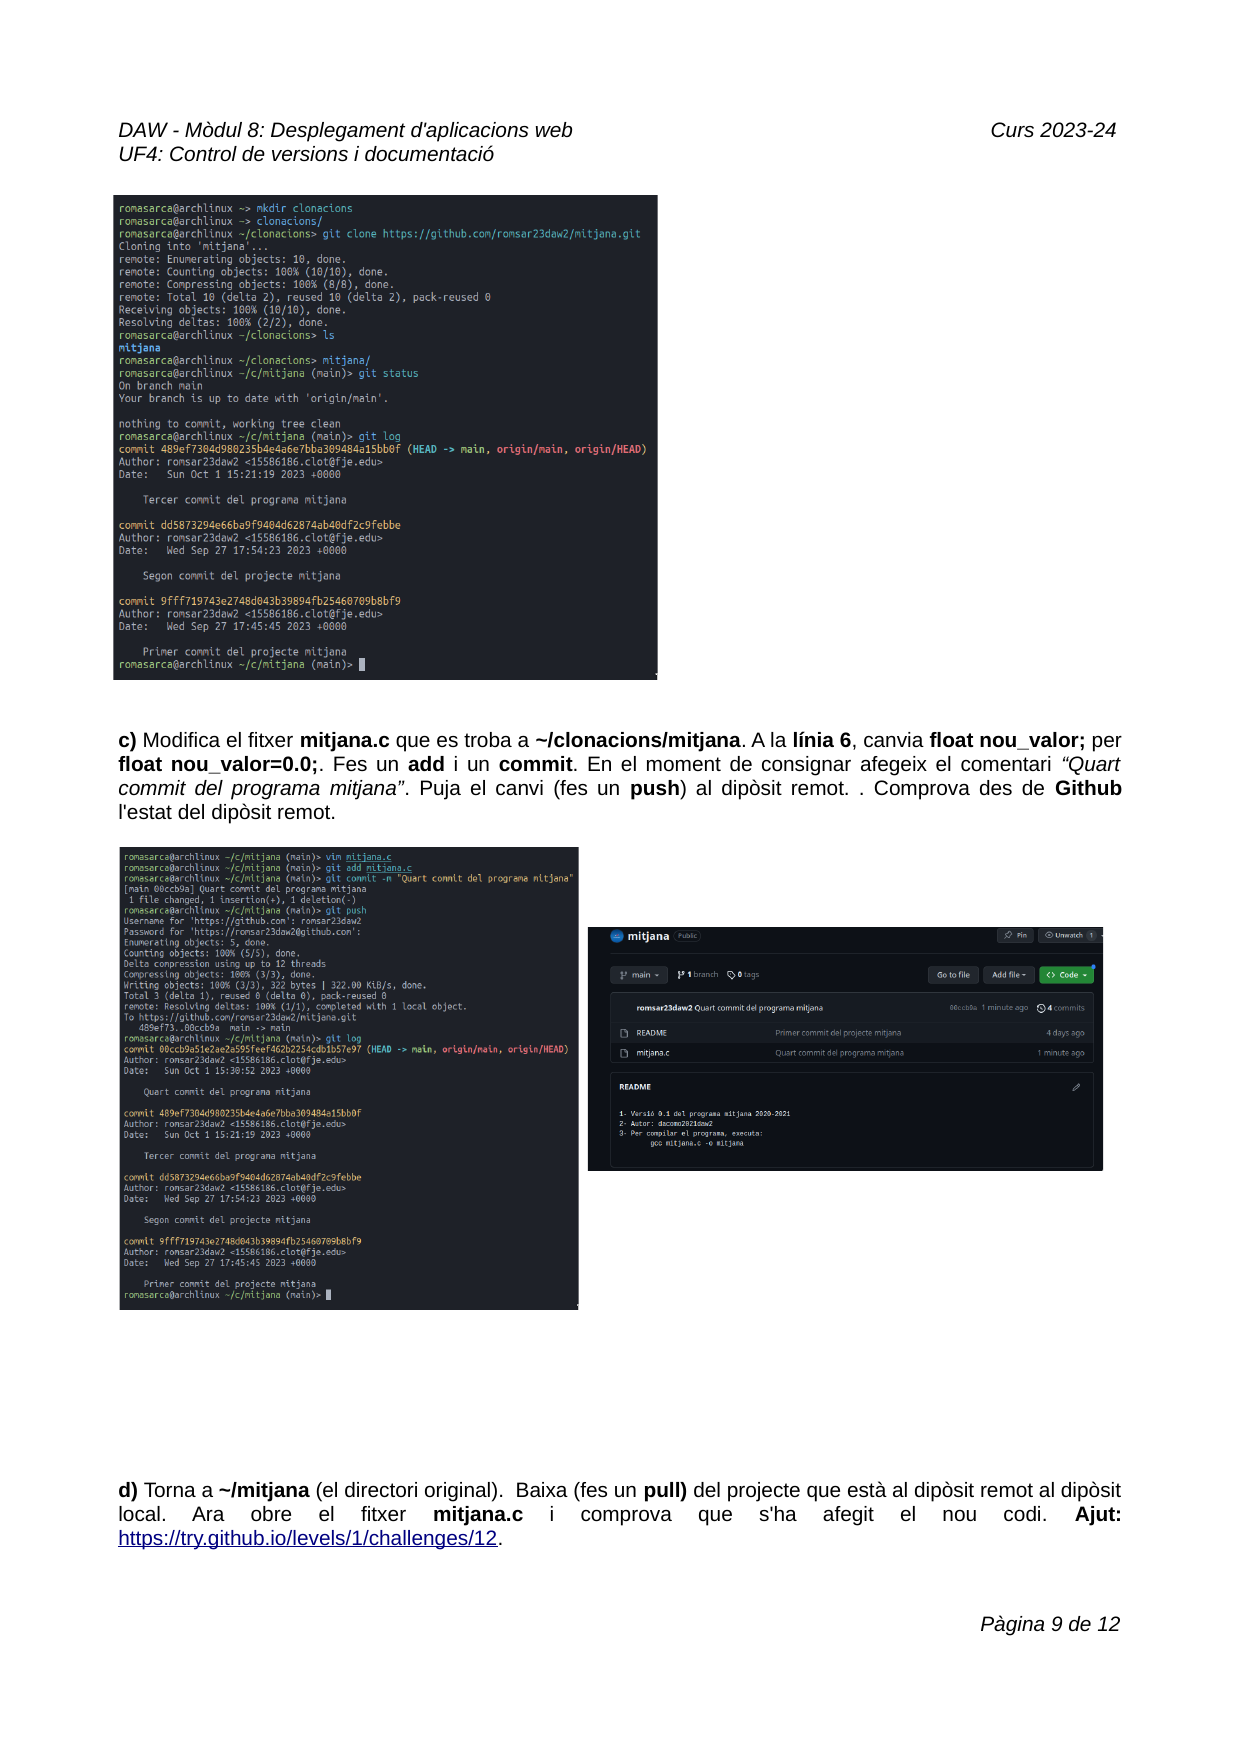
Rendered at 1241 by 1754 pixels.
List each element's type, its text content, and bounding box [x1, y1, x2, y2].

picture [587, 927, 1104, 1171]
text d) Torna a ~/mitjana (el directori original). Baixa (fes un pull) del projecte que està al dipòsit remot al dipòsit local. Ara obre el fitxer mitjana.c i comprova que s'ha afegit el nou codi. Ajut: https://try.github.io/levels/1/challenges/12. [118, 1477, 1122, 1549]
picture [119, 847, 579, 1310]
picture [113, 195, 658, 680]
text c) Modifica el fitxer mitjana.c que es troba a ~/clonacions/mitjana. A la línia 6, canvia float nou_valor; per float nou_valor=0.0;. Fes un add i un commit. En el moment de consignar afegeix el comentari “Quart commit del programa mitjana”. Puja el canvi (fes un push) al dipòsit remot. . Comprova des de Github l'estat del dipòsit remot. [118, 728, 1122, 824]
